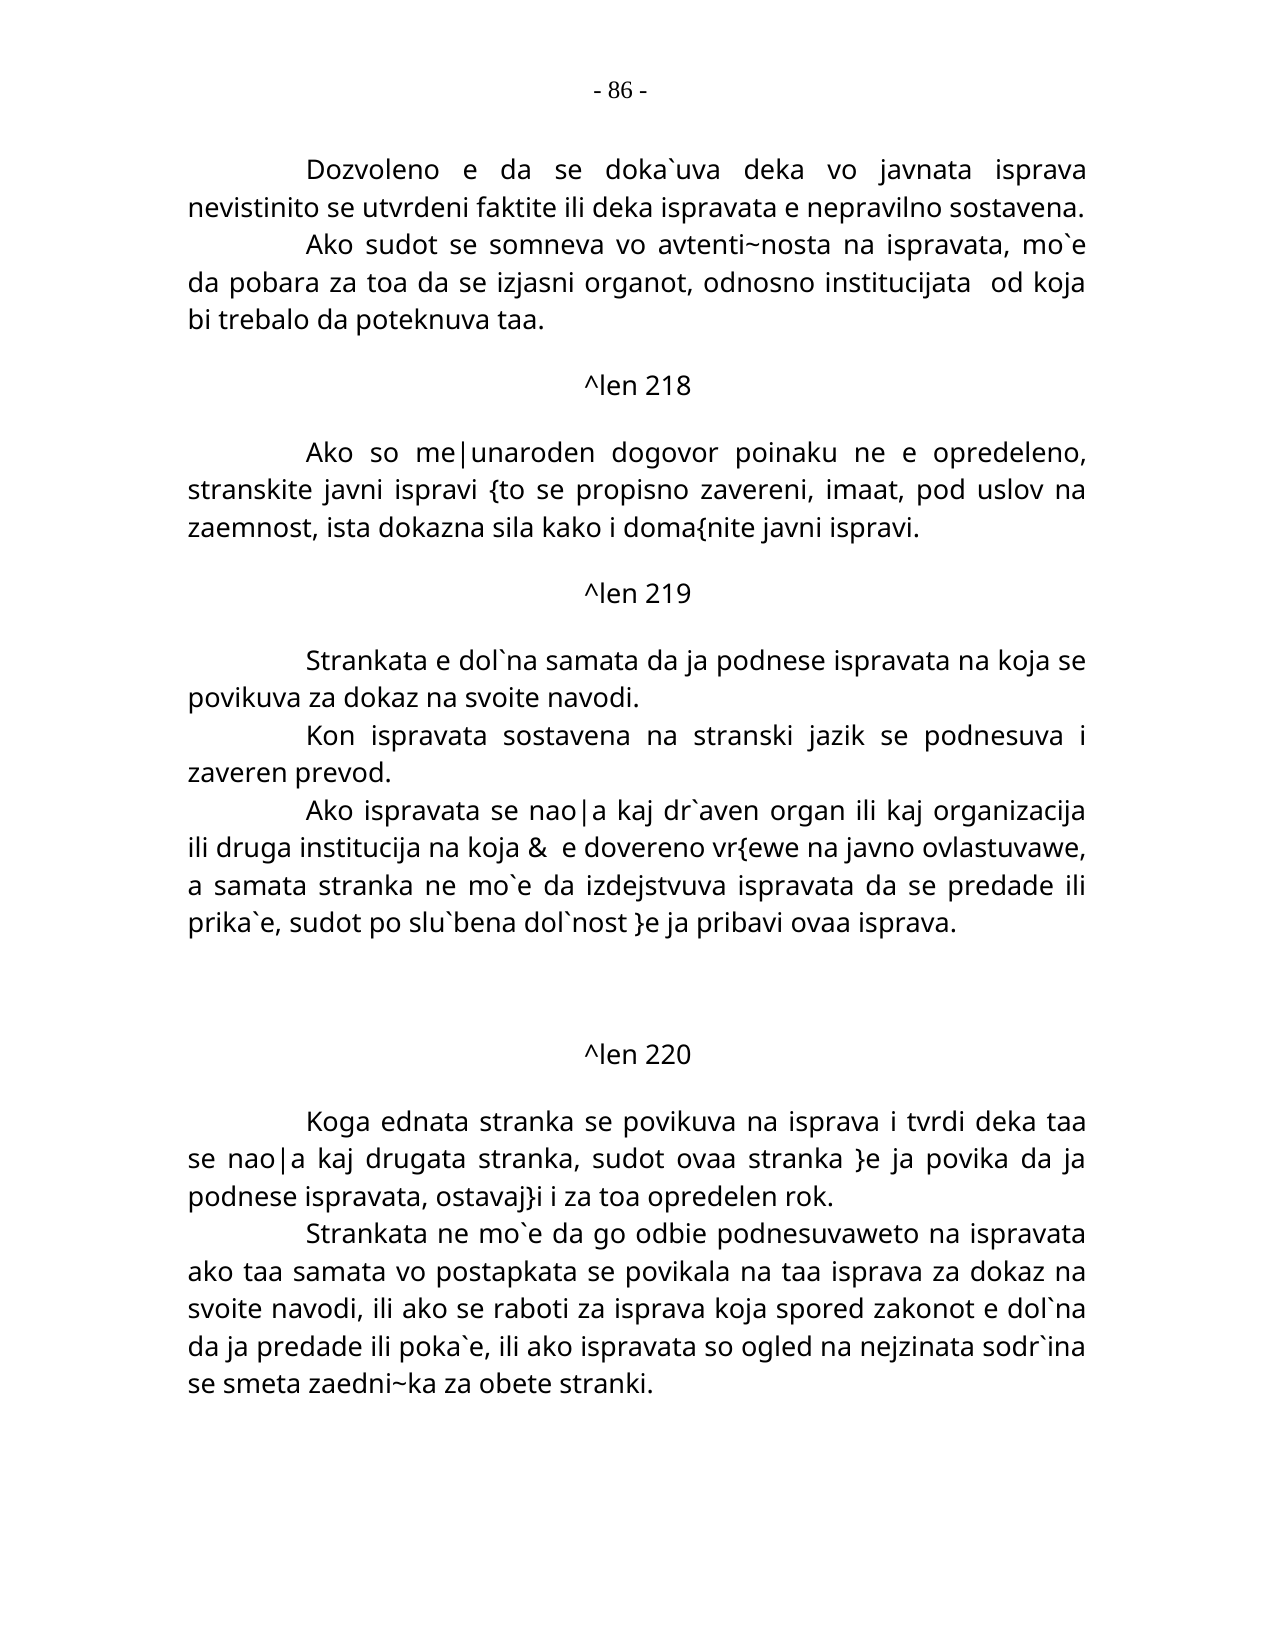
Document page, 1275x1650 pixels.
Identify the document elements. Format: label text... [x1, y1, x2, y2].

text Ako ispravata se nao|a kaj dr`aven organ ili kaj organizacija ili druga institucija na koja & e dovereno vr{ewe na javno ovlastuvawe, a samata stranka ne mo`e da izdejstvuva ispravata da se predade ili prika`e, sudot po slu`bena dol`nost }e ja pribavi ovaa isprava. [187, 790, 1087, 940]
text Strankata ne mo`e da go odbie podnesuvaweto na ispravata ako taa samata vo postapkata se povikala na taa isprava za dokaz na svoite navodi, ili ako se raboti za isprava koja spored zakonot e dol`na da ja predade ili poka`e, ili ako ispravata so ogled na nejzinata sodr`ina se smeta zaedni~ka za obete stranki. [187, 1214, 1087, 1402]
text ^len 219 [187, 574, 1087, 611]
text Koga ednata stranka se povikuva na isprava i tvrdi deka taa se nao|a kaj drugata stranka, sudot ovaa stranka }e ja povika da ja podnese ispravata, ostavaj}i i za toa opredelen rok. [187, 1102, 1087, 1214]
text Strankata e dol`na samata da ja podnese ispravata na koja se povikuva za dokaz na svoite navodi. [187, 640, 1087, 715]
text Kon ispravata sostavena na stranski jazik se podnesuva i zaveren prevod. [187, 715, 1087, 790]
text ^len 220 [187, 1036, 1087, 1072]
text Ako so me|unaroden dogovor poinaku ne e opredeleno, stranskite javni ispravi {to se propisno zavereni, imaat, pod uslov na zaemnost, ista dokazna sila kako i doma{nite javni ispravi. [187, 433, 1087, 545]
text Ako sudot se somneva vo avtenti~nosta na ispravata, mo`e da pobara za toa da se izjasni organot, odnosno institucijata od koja bi trebalo da poteknuva taa. [187, 225, 1087, 337]
text ^len 218 [187, 367, 1087, 403]
text Dozvoleno e da se doka`uva deka vo javnata isprava nevistinito se utvrdeni faktite ili deka ispravata e nepravilno sostavena. [187, 150, 1087, 225]
